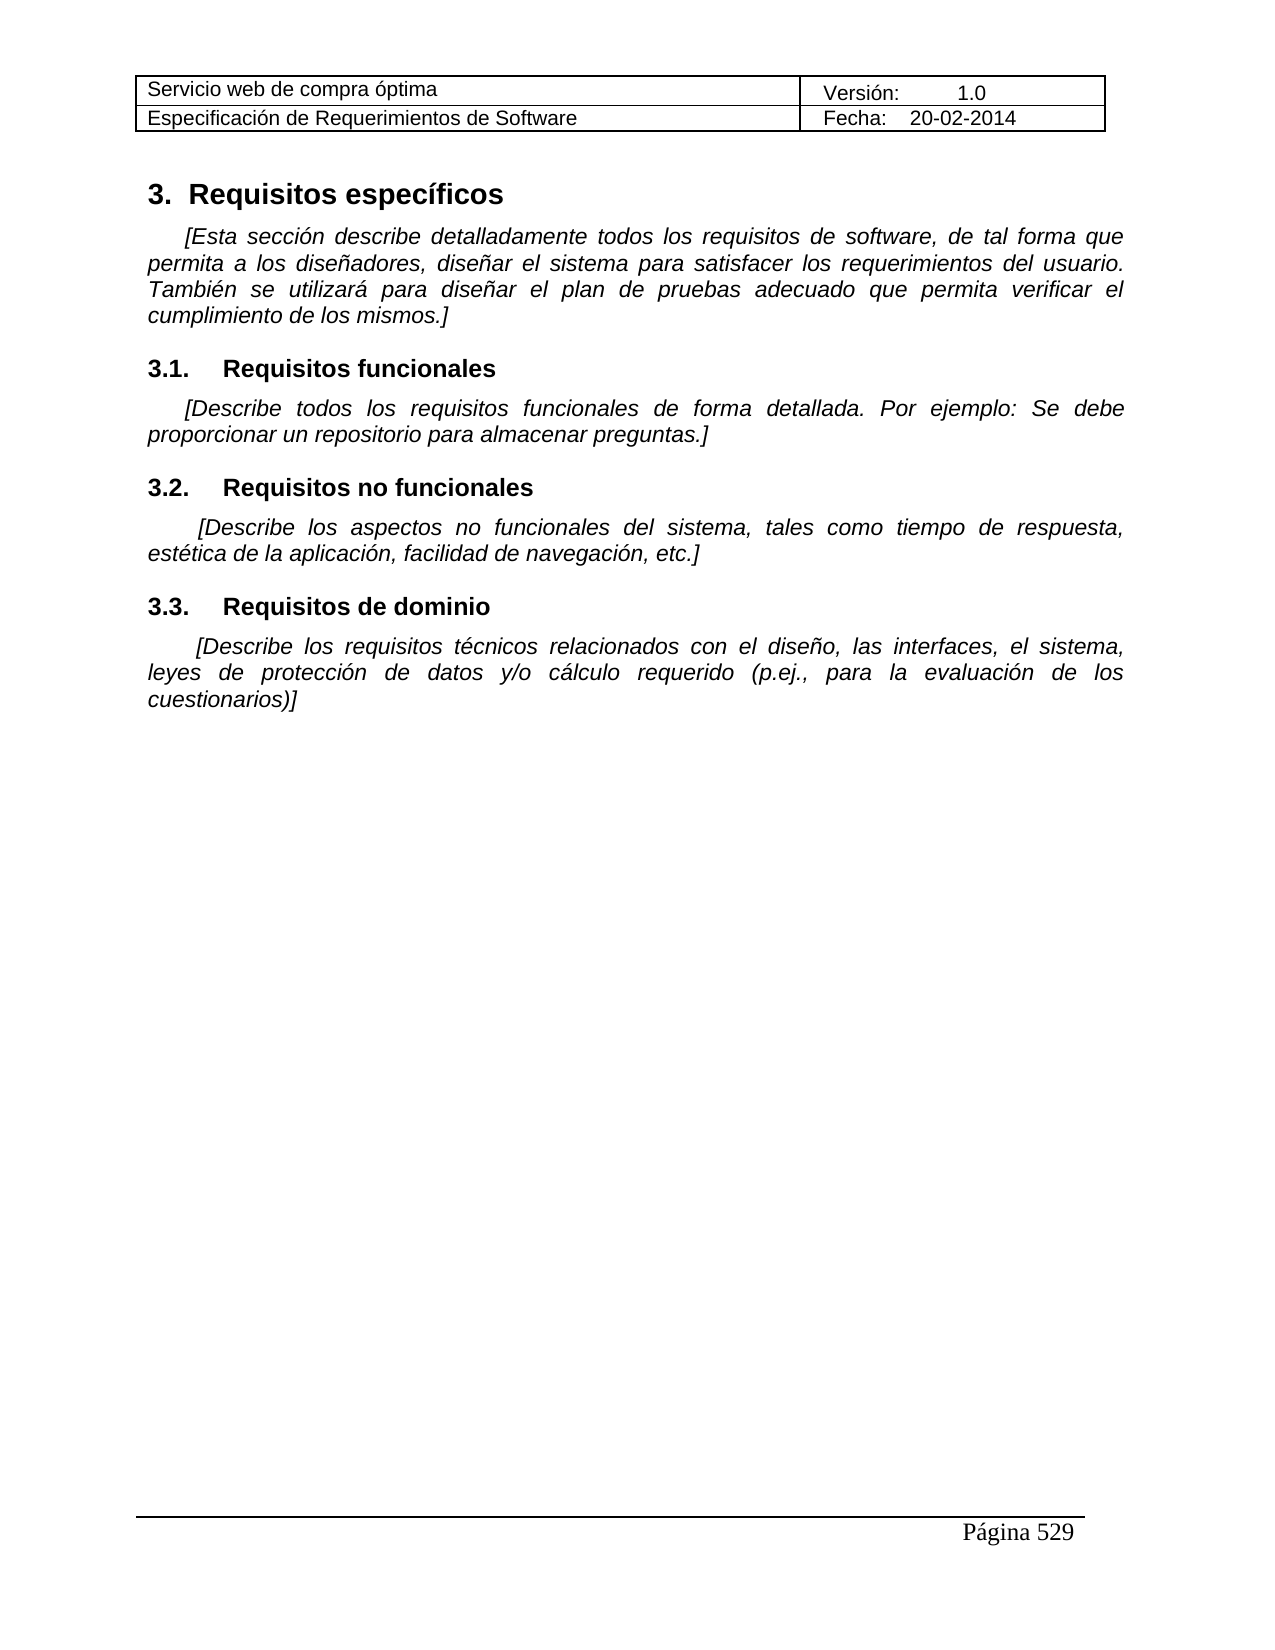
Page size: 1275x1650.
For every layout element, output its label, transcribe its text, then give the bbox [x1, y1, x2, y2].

text [Describe los aspectos no funcionales del sistema, tales como tiempo de respuesta, estética de la aplicación, facilidad de navegación, etc.] [148, 514, 1127, 567]
text [Describe todos los requisitos funcionales de forma detallada. Por ejemplo: Se debe proporcionar un repositorio para almacenar preguntas.] [148, 395, 1127, 448]
subtitle Requisitos específicos [148, 177, 1127, 211]
subtitle Requisitos de dominio [148, 592, 1127, 620]
subtitle Requisitos no funcionales [148, 473, 1127, 501]
subtitle Requisitos funcionales [148, 354, 1127, 382]
text [Esta sección describe detalladamente todos los requisitos de software, de tal forma que permita a los diseñadores, diseñar el sistema para satisfacer los requerimientos del usuario. También se utilizará para diseñar el plan de pruebas adecuado que permita verificar el cumplimiento de los mismos.] [148, 223, 1127, 329]
text [Describe los requisitos técnicos relacionados con el diseño, las interfaces, el sistema, leyes de protección de datos y/o cálculo requerido (p.ej., para la evaluación de los cuestionarios)] [148, 633, 1127, 712]
